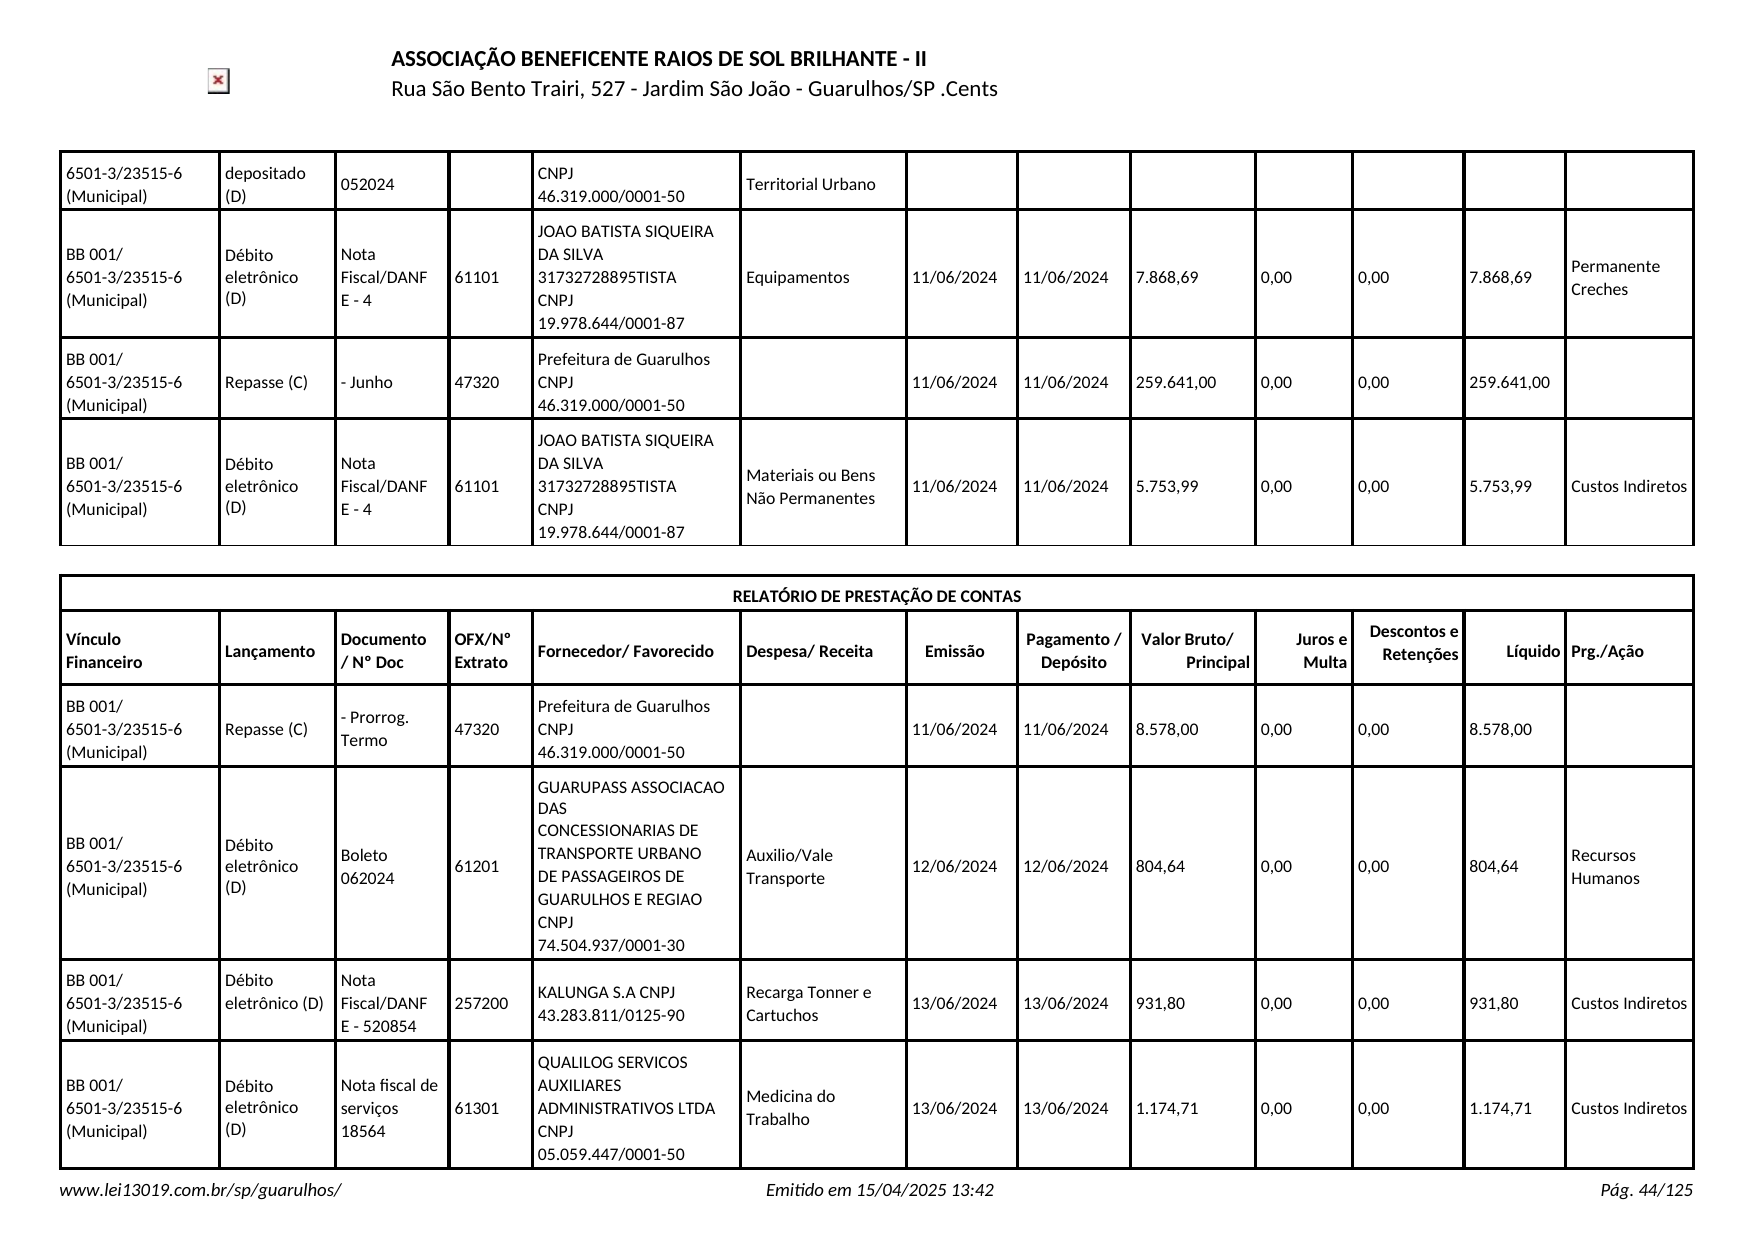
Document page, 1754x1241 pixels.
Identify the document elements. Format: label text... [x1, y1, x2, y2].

table_cell 0,00 [1354, 768, 1462, 958]
table_cell Descontos e Retenções [1354, 612, 1462, 683]
table_cell Emissão [908, 612, 1016, 683]
table_cell 259.641,00 [1132, 339, 1254, 417]
table_cell Lançamento [221, 612, 334, 683]
table_cell 6501-3/23515-6 (Municipal) [62, 153, 218, 208]
table_cell BB 001/ 6501-3/23515-6 (Municipal) [62, 961, 218, 1039]
table_cell - 052024 [337, 153, 447, 208]
table_cell Débito eletrônico (D) [221, 961, 334, 1039]
table_cell [1567, 339, 1692, 417]
table_cell BB 001/ 6501-3/23515-6 (Municipal) [62, 420, 218, 545]
table_cell 0,00 [1257, 1042, 1351, 1167]
table_cell 11/06/2024 [1019, 420, 1129, 545]
table_cell Permanente Creches [1567, 211, 1692, 336]
table_cell 13/06/2024 [908, 1042, 1016, 1167]
table_cell JOAO BATISTA SIQUEIRA DA SILVA 31732728895TISTA CNPJ 19.978.644/0001-87 [534, 420, 739, 545]
table_cell 7.868,69 [1466, 211, 1564, 336]
table_cell 11/06/2024 [1019, 686, 1129, 764]
table_cell Documento / Nº Doc [337, 612, 447, 683]
table_cell 12/06/2024 [908, 768, 1016, 958]
table_cell Recarga Tonner e Cartuchos [742, 961, 905, 1039]
table_cell - Prorrog. Termo [337, 686, 447, 764]
table_cell 13/06/2024 [1019, 961, 1129, 1039]
table_cell 47320 [451, 339, 531, 417]
table_cell BB 001/ 6501-3/23515-6 (Municipal) [62, 768, 218, 958]
table_cell 12/06/2024 [1019, 768, 1129, 958]
table_cell [1354, 153, 1462, 208]
table_cell 804,64 [1466, 768, 1564, 958]
table_cell Débito eletrônico (D) [221, 1042, 334, 1167]
table_cell 1.174,71 [1132, 1042, 1254, 1167]
table_cell 257200 [451, 961, 531, 1039]
table_cell Líquido [1466, 612, 1564, 683]
table_cell 47320 [451, 686, 531, 764]
table_cell KALUNGA S.A CNPJ 43.283.811/0125-90 [534, 961, 739, 1039]
table_cell 61301 [451, 1042, 531, 1167]
table_cell Medicina do Trabalho [742, 1042, 905, 1167]
table_cell 0,00 [1257, 961, 1351, 1039]
table_cell OFX/Nº Extrato [451, 612, 531, 683]
table_cell 7.868,69 [1132, 211, 1254, 336]
table_cell Repasse (C) [221, 686, 334, 764]
table_header RELATÓRIO DE PRESTAÇÃO DE CONTAS [62, 577, 1692, 609]
table_cell Juros e Multa [1257, 612, 1351, 683]
table_cell 8.578,00 [1132, 686, 1254, 764]
table_cell Despesa/ Receita [742, 612, 905, 683]
table_cell 11/06/2024 [908, 420, 1016, 545]
table_cell [1132, 153, 1254, 208]
table_cell Prg./Ação [1567, 612, 1692, 683]
table_cell [1567, 153, 1692, 208]
table_cell Repasse (C) [221, 339, 334, 417]
table_cell JOAO BATISTA SIQUEIRA DA SILVA 31732728895TISTA CNPJ 19.978.644/0001-87 [534, 211, 739, 336]
table_cell GUARUPASS ASSOCIACAO DAS CONCESSIONARIAS DE TRANSPORTE URBANO DE PASSAGEIROS DE GUARULHOS E REGIAO CNPJ 74.504.937/0001-30 [534, 768, 739, 958]
table_cell Débito eletrônico (D) [221, 211, 334, 336]
table_cell 0,00 [1257, 211, 1351, 336]
table_cell BB 001/ 6501-3/23515-6 (Municipal) [62, 211, 218, 336]
table_cell Valor Bruto/ Principal [1132, 612, 1254, 683]
table_cell 0,00 [1257, 686, 1351, 764]
table_cell Boleto 062024 [337, 768, 447, 958]
table_cell [1466, 153, 1564, 208]
table_cell 0,00 [1354, 1042, 1462, 1167]
table_cell Custos Indiretos [1567, 961, 1692, 1039]
table_cell CNPJ 46.319.000/0001-50 [534, 153, 739, 208]
table_cell Prefeitura de Guarulhos CNPJ 46.319.000/0001-50 [534, 339, 739, 417]
table_cell Territorial Urbano [742, 153, 905, 208]
table_cell 0,00 [1257, 768, 1351, 958]
table_cell [1257, 153, 1351, 208]
table_cell 804,64 [1132, 768, 1254, 958]
table_cell Nota Fiscal/DANF E - 4 [337, 211, 447, 336]
table_cell Custos Indiretos [1567, 1042, 1692, 1167]
table_cell BB 001/ 6501-3/23515-6 (Municipal) [62, 1042, 218, 1167]
table_cell Nota Fiscal/DANF E - 520854 [337, 961, 447, 1039]
table_cell [908, 153, 1016, 208]
table_cell [1019, 153, 1129, 208]
table_cell 0,00 [1257, 339, 1351, 417]
table_cell 61201 [451, 768, 531, 958]
table_cell 0,00 [1354, 686, 1462, 764]
table_cell 13/06/2024 [1019, 1042, 1129, 1167]
table_cell 11/06/2024 [908, 686, 1016, 764]
table_cell Nota fiscal de serviços 18564 [337, 1042, 447, 1167]
table_cell Pagamento / Depósito [1019, 612, 1129, 683]
table_cell BB 001/ 6501-3/23515-6 (Municipal) [62, 339, 218, 417]
table_cell 0,00 [1354, 961, 1462, 1039]
table_cell [451, 153, 531, 208]
table_cell - Junho [337, 339, 447, 417]
table_cell 0,00 [1354, 420, 1462, 545]
table_cell 11/06/2024 [1019, 211, 1129, 336]
table_cell 1.174,71 [1466, 1042, 1564, 1167]
table_cell Prefeitura de Guarulhos CNPJ 46.319.000/0001-50 [534, 686, 739, 764]
table_cell 11/06/2024 [1019, 339, 1129, 417]
table_cell 61101 [451, 211, 531, 336]
table_cell 8.578,00 [1466, 686, 1564, 764]
table_cell 5.753,99 [1466, 420, 1564, 545]
table_cell [1567, 686, 1692, 764]
table_cell 931,80 [1132, 961, 1254, 1039]
table_cell 259.641,00 [1466, 339, 1564, 417]
table_cell 61101 [451, 420, 531, 545]
table_cell Débito eletrônico (D) [221, 420, 334, 545]
table_cell BB 001/ 6501-3/23515-6 (Municipal) [62, 686, 218, 764]
table_cell 11/06/2024 [908, 211, 1016, 336]
table_cell Nota Fiscal/DANF E - 4 [337, 420, 447, 545]
table_cell Equipamentos [742, 211, 905, 336]
table_cell 0,00 [1257, 420, 1351, 545]
table_cell Recursos Humanos [1567, 768, 1692, 958]
table_cell 0,00 [1354, 339, 1462, 417]
table_cell 931,80 [1466, 961, 1564, 1039]
table_cell Débito eletrônico (D) [221, 768, 334, 958]
table_cell Fornecedor/ Favorecido [534, 612, 739, 683]
table_cell [742, 339, 905, 417]
table_cell Auxilio/Vale Transporte [742, 768, 905, 958]
table_cell 5.753,99 [1132, 420, 1254, 545]
table_cell Custos Indiretos [1567, 420, 1692, 545]
table_cell depositado (D) [221, 153, 334, 208]
table_cell [742, 686, 905, 764]
table_cell Materiais ou Bens Não Permanentes [742, 420, 905, 545]
table_cell QUALILOG SERVICOS AUXILIARES ADMINISTRATIVOS LTDA CNPJ 05.059.447/0001-50 [534, 1042, 739, 1167]
table_cell 11/06/2024 [908, 339, 1016, 417]
table_cell 13/06/2024 [908, 961, 1016, 1039]
table_cell Vínculo Financeiro [62, 612, 218, 683]
table_cell 0,00 [1354, 211, 1462, 336]
